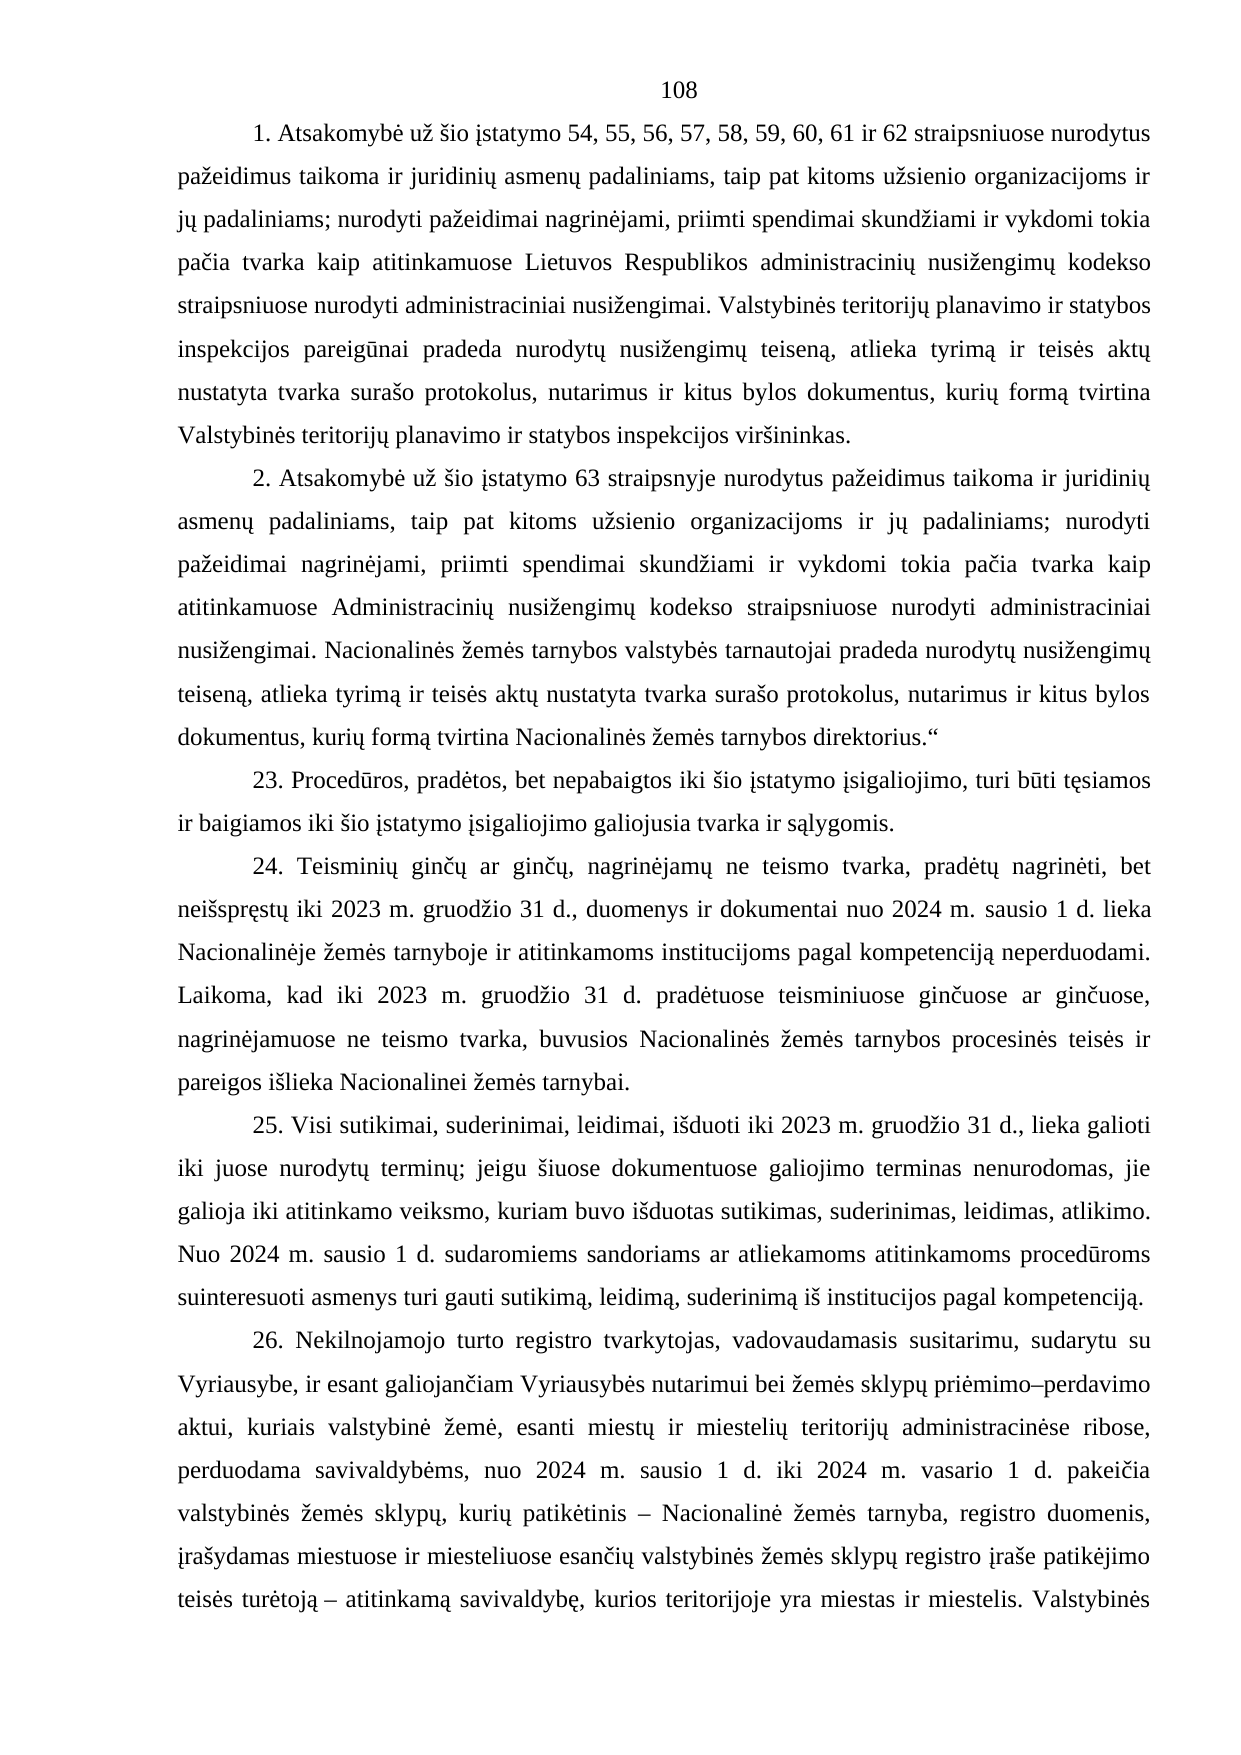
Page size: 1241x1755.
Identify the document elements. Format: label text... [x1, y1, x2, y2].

text 2. Atsakomybė už šio įstatymo 63 straipsnyje nurodytus pažeidimus taikoma ir juridinių asmenų padaliniams, taip pat kitoms užsienio organizacijoms ir jų padaliniams; nurodyti pažeidimai nagrinėjami, priimti spendimai skundžiami ir vykdomi tokia pačia tvarka kaip atitinkamuose Administracinių nusižengimų kodekso straipsniuose nurodyti administraciniai nusižengimai. Nacionalinės žemės tarnybos valstybės tarnautojai pradeda nurodytų nusižengimų teiseną, atlieka tyrimą ir teisės aktų nustatyta tvarka surašo protokolus, nutarimus ir kitus bylos dokumentus, kurių formą tvirtina Nacionalinės žemės tarnybos direktorius.“ [177, 463, 1152, 751]
text 25. Visi sutikimai, suderinimai, leidimai, išduoti iki 2023 m. gruodžio 31 d., lieka galioti iki juose nurodytų terminų; jeigu šiuose dokumentuose galiojimo terminas nenurodomas, jie galioja iki atitinkamo veiksmo, kuriam buvo išduotas sutikimas, suderinimas, leidimas, atlikimo. Nuo 2024 m. sausio 1 d. sudaromiems sandoriams ar atliekamoms atitinkamoms procedūroms suinteresuoti asmenys turi gauti sutikimą, leidimą, suderinimą iš institucijos pagal kompetenciją. [177, 1110, 1152, 1311]
text 26. Nekilnojamojo turto registro tvarkytojas, vadovaudamasis susitarimu, sudarytu su Vyriausybe, ir esant galiojančiam Vyriausybės nutarimui bei žemės sklypų priėmimo–perdavimo aktui, kuriais valstybinė žemė, esanti miestų ir miestelių teritorijų administracinėse ribose, perduodama savivaldybėms, nuo 2024 m. sausio 1 d. iki 2024 m. vasario 1 d. pakeičia valstybinės žemės sklypų, kurių patikėtinis – Nacionalinė žemės tarnyba, registro duomenis, įrašydamas miestuose ir miesteliuose esančių valstybinės žemės sklypų registro įraše patikėjimo teisės turėtoją – atitinkamą savivaldybę, kurios teritorijoje yra miestas ir miestelis. Valstybinės [177, 1326, 1152, 1613]
text 1. Atsakomybė už šio įstatymo 54, 55, 56, 57, 58, 59, 60, 61 ir 62 straipsniuose nurodytus pažeidimus taikoma ir juridinių asmenų padaliniams, taip pat kitoms užsienio organizacijoms ir jų padaliniams; nurodyti pažeidimai nagrinėjami, priimti spendimai skundžiami ir vykdomi tokia pačia tvarka kaip atitinkamuose Lietuvos Respublikos administracinių nusižengimų kodekso straipsniuose nurodyti administraciniai nusižengimai. Valstybinės teritorijų planavimo ir statybos inspekcijos pareigūnai pradeda nurodytų nusižengimų teiseną, atlieka tyrimą ir teisės aktų nustatyta tvarka surašo protokolus, nutarimus ir kitus bylos dokumentus, kurių formą tvirtina Valstybinės teritorijų planavimo ir statybos inspekcijos viršininkas. [177, 118, 1152, 449]
text 24. Teisminių ginčų ar ginčų, nagrinėjamų ne teismo tvarka, pradėtų nagrinėti, bet neišspręstų iki 2023 m. gruodžio 31 d., duomenys ir dokumentai nuo 2024 m. sausio 1 d. lieka Nacionalinėje žemės tarnyboje ir atitinkamoms institucijoms pagal kompetenciją neperduodami. Laikoma, kad iki 2023 m. gruodžio 31 d. pradėtuose teisminiuose ginčuose ar ginčuose, nagrinėjamuose ne teismo tvarka, buvusios Nacionalinės žemės tarnybos procesinės teisės ir pareigos išlieka Nacionalinei žemės tarnybai. [177, 851, 1152, 1096]
text 23. Procedūros, pradėtos, bet nepabaigtos iki šio įstatymo įsigaliojimo, turi būti tęsiamos ir baigiamos iki šio įstatymo įsigaliojimo galiojusia tvarka ir sąlygomis. [177, 765, 1152, 837]
